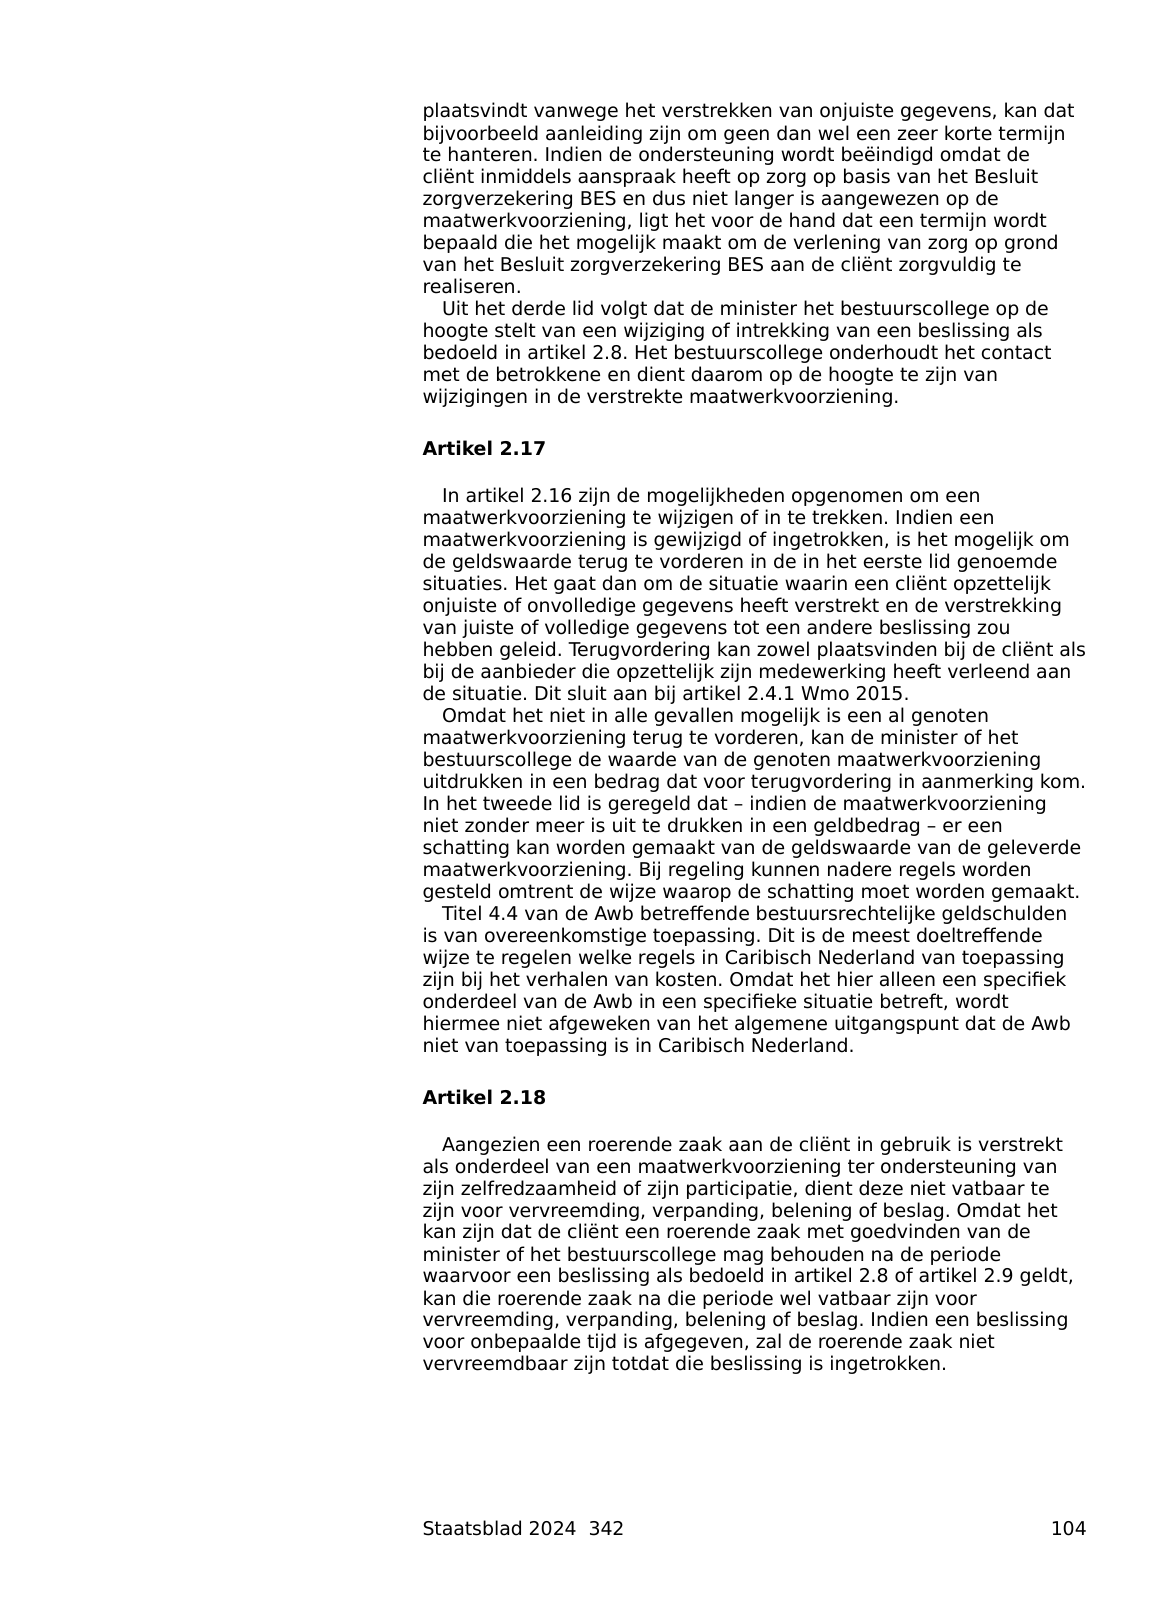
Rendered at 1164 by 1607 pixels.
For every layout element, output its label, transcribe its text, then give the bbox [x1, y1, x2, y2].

text Uit het derde lid volgt dat de minister het bestuurscollege op de hoogte stelt van een wijziging of intrekking van een beslissing als bedoeld in artikel 2.8. Het bestuurscollege onderhoudt het contact met de betrokkene en dient daarom op de hoogte te zijn van wijzigingen in de verstrekte maatwerkvoorziening. [422, 298, 1087, 408]
text Titel 4.4 van de Awb betreffende bestuursrechtelijke geldschulden is van overeenkomstige toepassing. Dit is de meest doeltreffende wijze te regelen welke regels in Caribisch Nederland van toepassing zijn bij het verhalen van kosten. Omdat het hier alleen een specifiek onderdeel van de Awb in een specifieke situatie betreft, wordt hiermee niet afgeweken van het algemene uitgangspunt dat de Awb niet van toepassing is in Caribisch Nederland. [422, 903, 1087, 1057]
text Omdat het niet in alle gevallen mogelijk is een al genoten maatwerkvoorziening terug te vorderen, kan de minister of het bestuurscollege de waarde van de genoten maatwerkvoorziening uitdrukken in een bedrag dat voor terugvordering in aanmerking kom. In het tweede lid is geregeld dat – indien de maatwerkvoorziening niet zonder meer is uit te drukken in een geldbedrag – er een schatting kan worden gemaakt van de geldswaarde van de geleverde maatwerkvoorziening. Bij regeling kunnen nadere regels worden gesteld omtrent de wijze waarop de schatting moet worden gemaakt. [422, 705, 1087, 903]
subtitle Artikel 2.17 [422, 438, 1087, 460]
text Aangezien een roerende zaak aan de cliënt in gebruik is verstrekt als onderdeel van een maatwerkvoorziening ter ondersteuning van zijn zelfredzaamheid of zijn participatie, dient deze niet vatbaar te zijn voor vervreemding, verpanding, belening of beslag. Omdat het kan zijn dat de cliënt een roerende zaak met goedvinden van de minister of het bestuurscollege mag behouden na de periode waarvoor een beslissing als bedoeld in artikel 2.8 of artikel 2.9 geldt, kan die roerende zaak na die periode wel vatbaar zijn voor vervreemding, verpanding, belening of beslag. Indien een beslissing voor onbepaalde tijd is afgegeven, zal de roerende zaak niet vervreemdbaar zijn totdat die beslissing is ingetrokken. [422, 1133, 1087, 1375]
subtitle Artikel 2.18 [422, 1087, 1087, 1108]
text plaatsvindt vanwege het verstrekken van onjuiste gegevens, kan dat bijvoorbeeld aanleiding zijn om geen dan wel een zeer korte termijn te hanteren. Indien de ondersteuning wordt beëindigd omdat de cliënt inmiddels aanspraak heeft op zorg op basis van het Besluit zorgverzekering BES en dus niet langer is aangewezen op de maatwerkvoorziening, ligt het voor de hand dat een termijn wordt bepaald die het mogelijk maakt om de verlening van zorg op grond van het Besluit zorgverzekering BES aan de cliënt zorgvuldig te realiseren. [422, 100, 1087, 298]
text In artikel 2.16 zijn de mogelijkheden opgenomen om een maatwerkvoorziening te wijzigen of in te trekken. Indien een maatwerkvoorziening is gewijzigd of ingetrokken, is het mogelijk om de geldswaarde terug te vorderen in de in het eerste lid genoemde situaties. Het gaat dan om de situatie waarin een cliënt opzettelijk onjuiste of onvolledige gegevens heeft verstrekt en de verstrekking van juiste of volledige gegevens tot een andere beslissing zou hebben geleid. Terugvordering kan zowel plaatsvinden bij de cliënt als bij de aanbieder die opzettelijk zijn medewerking heeft verleend aan de situatie. Dit sluit aan bij artikel 2.4.1 Wmo 2015. [422, 485, 1087, 705]
